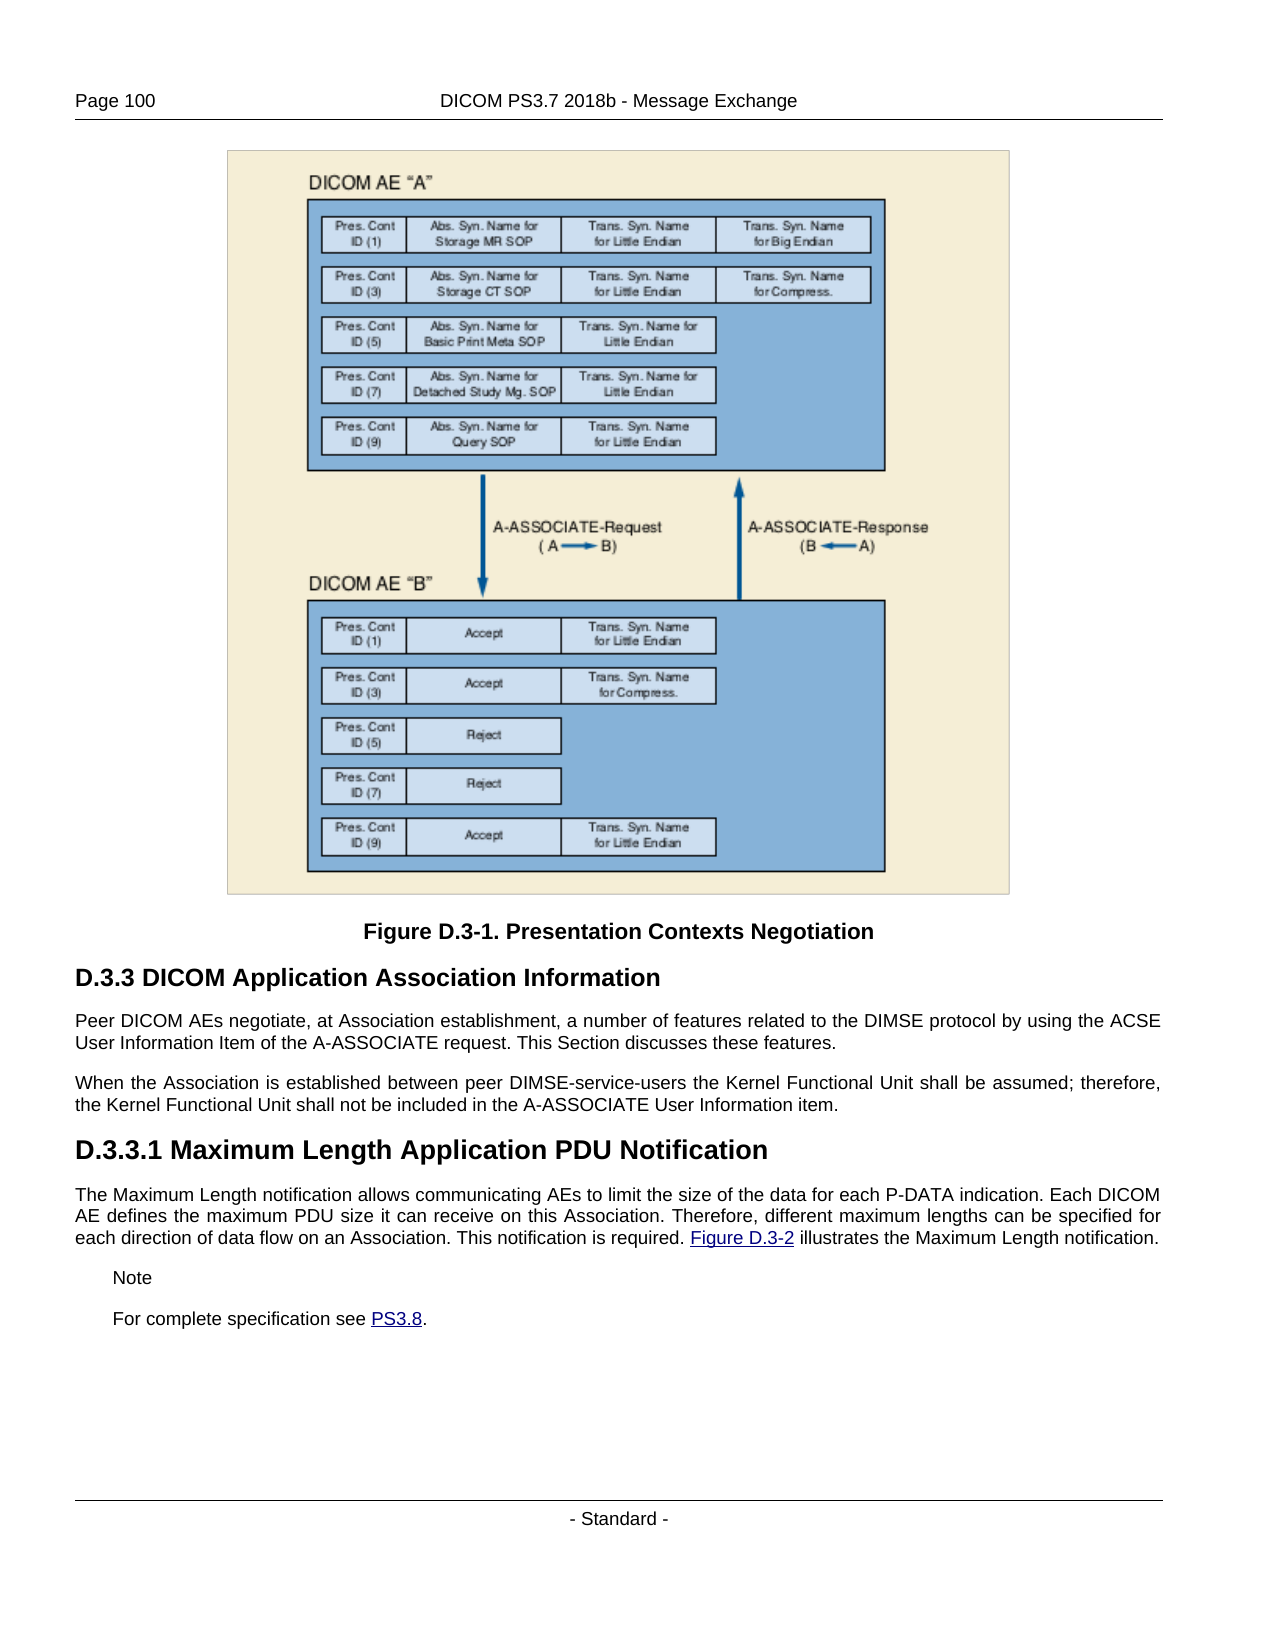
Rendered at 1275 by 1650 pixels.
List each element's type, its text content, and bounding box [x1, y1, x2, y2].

text The Maximum Length notification allows communicating AEs to limit the size of the data for each P-DATA indication. Each DICOM AE defines the maximum PDU size it can receive on this Association. Therefore, different maximum lengths can be specified for each direction of data flow on an Association. This notification is required. Figure D.3-2 illustrates the Maximum Length notification. [75, 1184, 1162, 1248]
text When the Association is established between peer DIMSE-service-users the Kernel Functional Unit shall be assumed; therefore, the Kernel Functional Unit shall not be included in the A-ASSOCIATE User Information item. [75, 1072, 1162, 1115]
text For complete specification see PS3.8. [112, 1307, 1125, 1329]
picture [226, 150, 1011, 896]
text Peer DICOM AEs negotiate, at Association establishment, a number of features related to the DIMSE protocol by using the ACSE User Information Item of the A-ASSOCIATE request. This Section discusses these features. [75, 1010, 1162, 1053]
text Figure D.3-1. Presentation Contexts Negotiation [75, 918, 1162, 944]
text Note [112, 1267, 1125, 1289]
text D.3.3.1 Maximum Length Application PDU Notification [75, 1134, 1162, 1165]
text D.3.3 DICOM Application Association Information [75, 962, 1162, 991]
